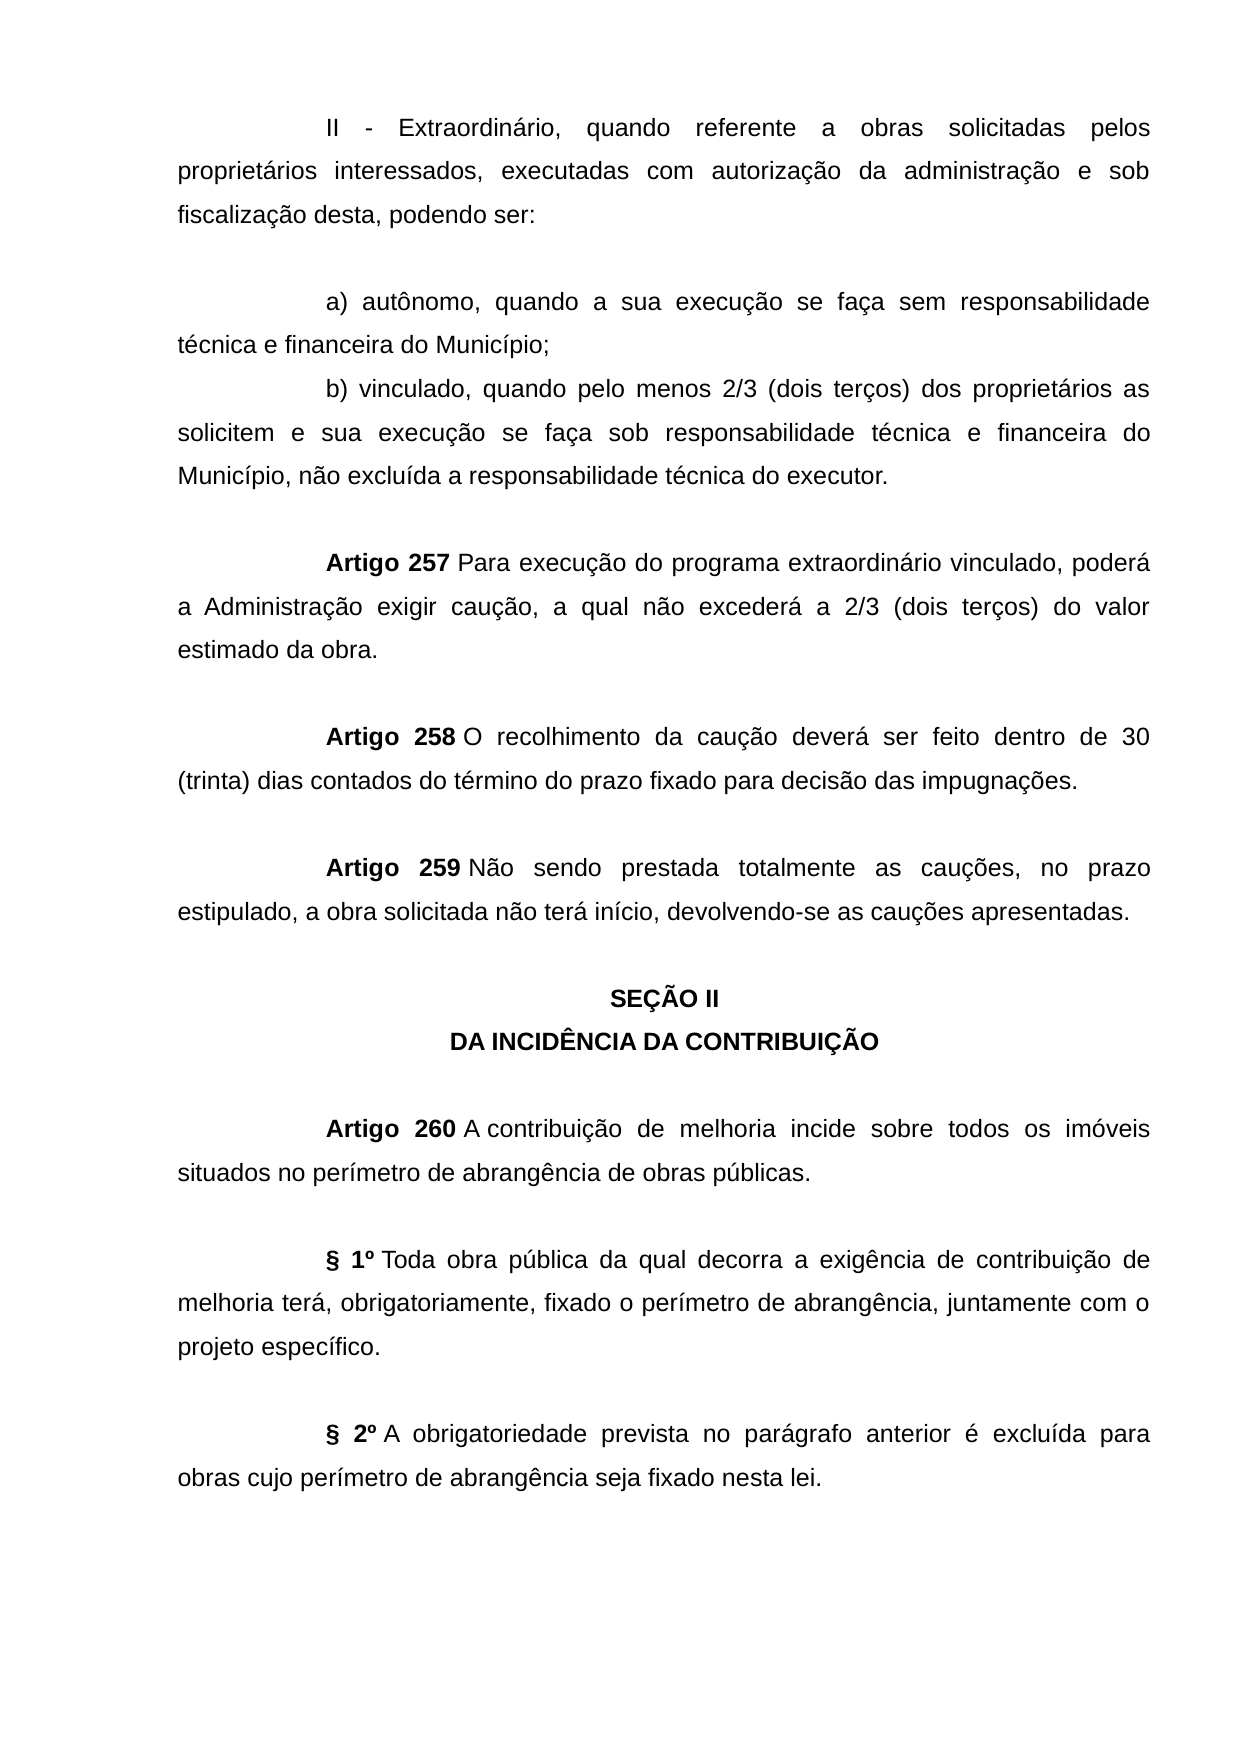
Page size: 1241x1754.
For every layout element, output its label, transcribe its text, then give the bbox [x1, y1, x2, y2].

text § 1º Toda obra pública da qual decorra a exigência de contribuição de melhoria terá, obrigatoriamente, fixado o perímetro de abrangência, juntamente com o projeto específico. [177, 1245, 1152, 1361]
text II - Extraordinário, quando referente a obras solicitadas pelos proprietários interessados, executadas com autorização da administração e sob fiscalização desta, podendo ser: [177, 113, 1152, 229]
subtitle DA INCIDÊNCIA DA CONTRIBUIÇÃO [177, 1027, 1152, 1056]
text Artigo 258 O recolhimento da caução deverá ser feito dentro de 30 (trinta) dias contados do término do prazo fixado para decisão das impugnações. [177, 722, 1152, 795]
text Artigo 257 Para execução do programa extraordinário vinculado, poderá a Administração exigir caução, a qual não excederá a 2/3 (dois terços) do valor estimado da obra. [177, 548, 1152, 664]
text Artigo 259 Não sendo prestada totalmente as cauções, no prazo estipulado, a obra solicitada não terá início, devolvendo-se as cauções apresentadas. [177, 853, 1152, 925]
text Artigo 260 A contribuição de melhoria incide sobre todos os imóveis situados no perímetro de abrangência de obras públicas. [177, 1114, 1152, 1187]
subtitle SEÇÃO II [177, 983, 1152, 1012]
text § 2º A obrigatoriedade prevista no parágrafo anterior é excluída para obras cujo perímetro de abrangência seja fixado nesta lei. [177, 1419, 1152, 1491]
text a) autônomo, quando a sua execução se faça sem responsabilidade técnica e financeira do Município; [177, 287, 1152, 359]
text b) vinculado, quando pelo menos 2/3 (dois terços) dos proprietários as solicitem e sua execução se faça sob responsabilidade técnica e financeira do Município, não excluída a responsabilidade técnica do executor. [177, 374, 1152, 490]
